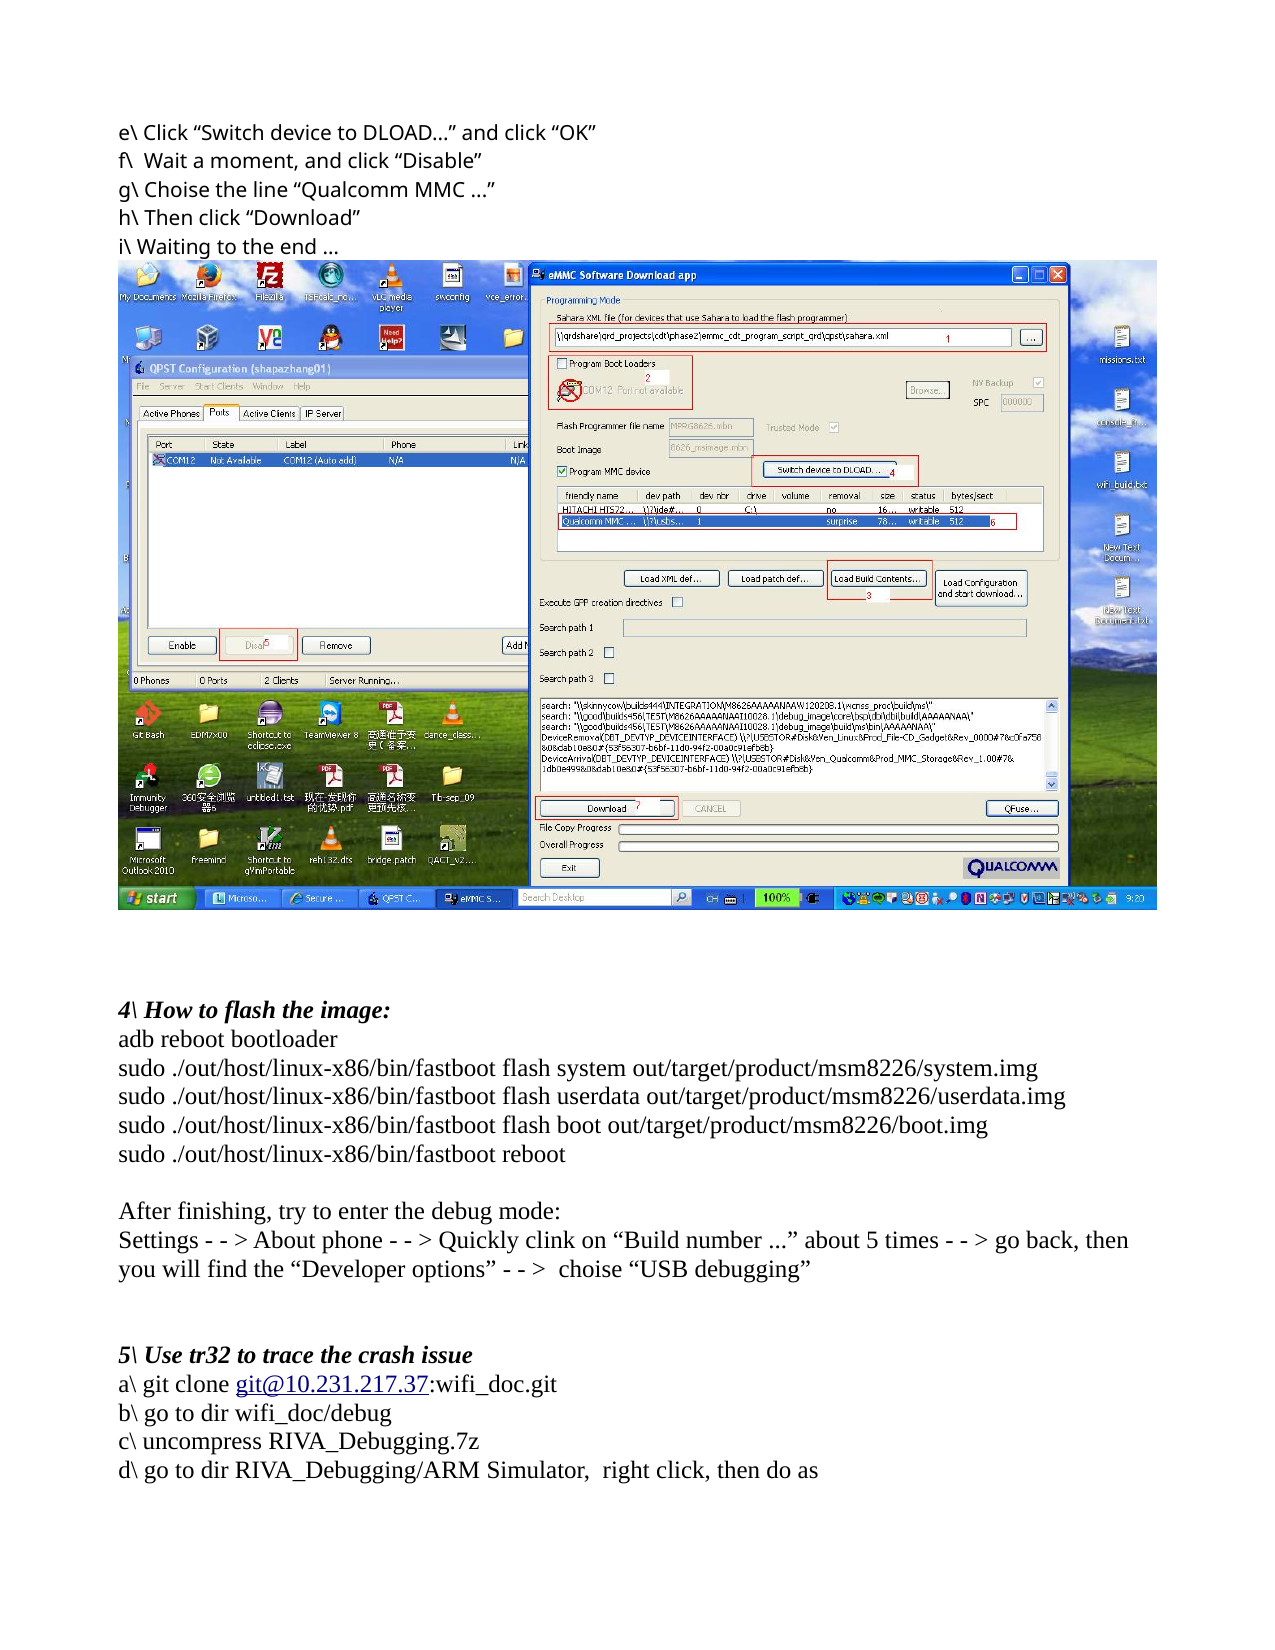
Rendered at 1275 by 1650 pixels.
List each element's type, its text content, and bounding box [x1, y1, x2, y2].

text d\ go to dir RIVA_Debugging/ARM Simulator, right click, then do as [118, 1455, 1157, 1484]
text adb reboot bootloader [118, 1024, 1157, 1053]
picture [118, 260, 1157, 910]
text b\ go to dir wifi_doc/debug [118, 1398, 1157, 1426]
text sudo ./out/host/linux-x86/bin/fastboot reboot [118, 1139, 1157, 1168]
text e\ Click “Switch device to DLOAD...” and click “OK” [118, 118, 1157, 147]
text sudo ./out/host/linux-x86/bin/fastboot flash userdata out/target/product/msm8226/userdata.img [118, 1081, 1157, 1110]
text Settings - - > About phone - - > Quickly clink on “Build number ...” about 5 times - - > go back, then you will find the “Developer options” - - > choise “USB debugging” [118, 1225, 1157, 1283]
text sudo ./out/host/linux-x86/bin/fastboot flash system out/target/product/msm8226/system.img [118, 1053, 1157, 1081]
text sudo ./out/host/linux-x86/bin/fastboot flash boot out/target/product/msm8226/boot.img [118, 1110, 1157, 1139]
text After finishing, try to enter the debug mode: [118, 1196, 1157, 1225]
text 4\ How to flash the image: [118, 995, 1157, 1024]
text i\ Waiting to the end … [118, 232, 1157, 260]
text a\ git clone git@10.231.217.37:wifi_doc.git [118, 1369, 1157, 1398]
text f\ Wait a moment, and click “Disable” [118, 147, 1157, 175]
text c\ uncompress RIVA_Debugging.7z [118, 1426, 1157, 1455]
text h\ Then click “Download” [118, 203, 1157, 232]
text 5\ Use tr32 to trace the crash issue [118, 1340, 1157, 1369]
text g\ Choise the line “Qualcomm MMC ...” [118, 175, 1157, 203]
